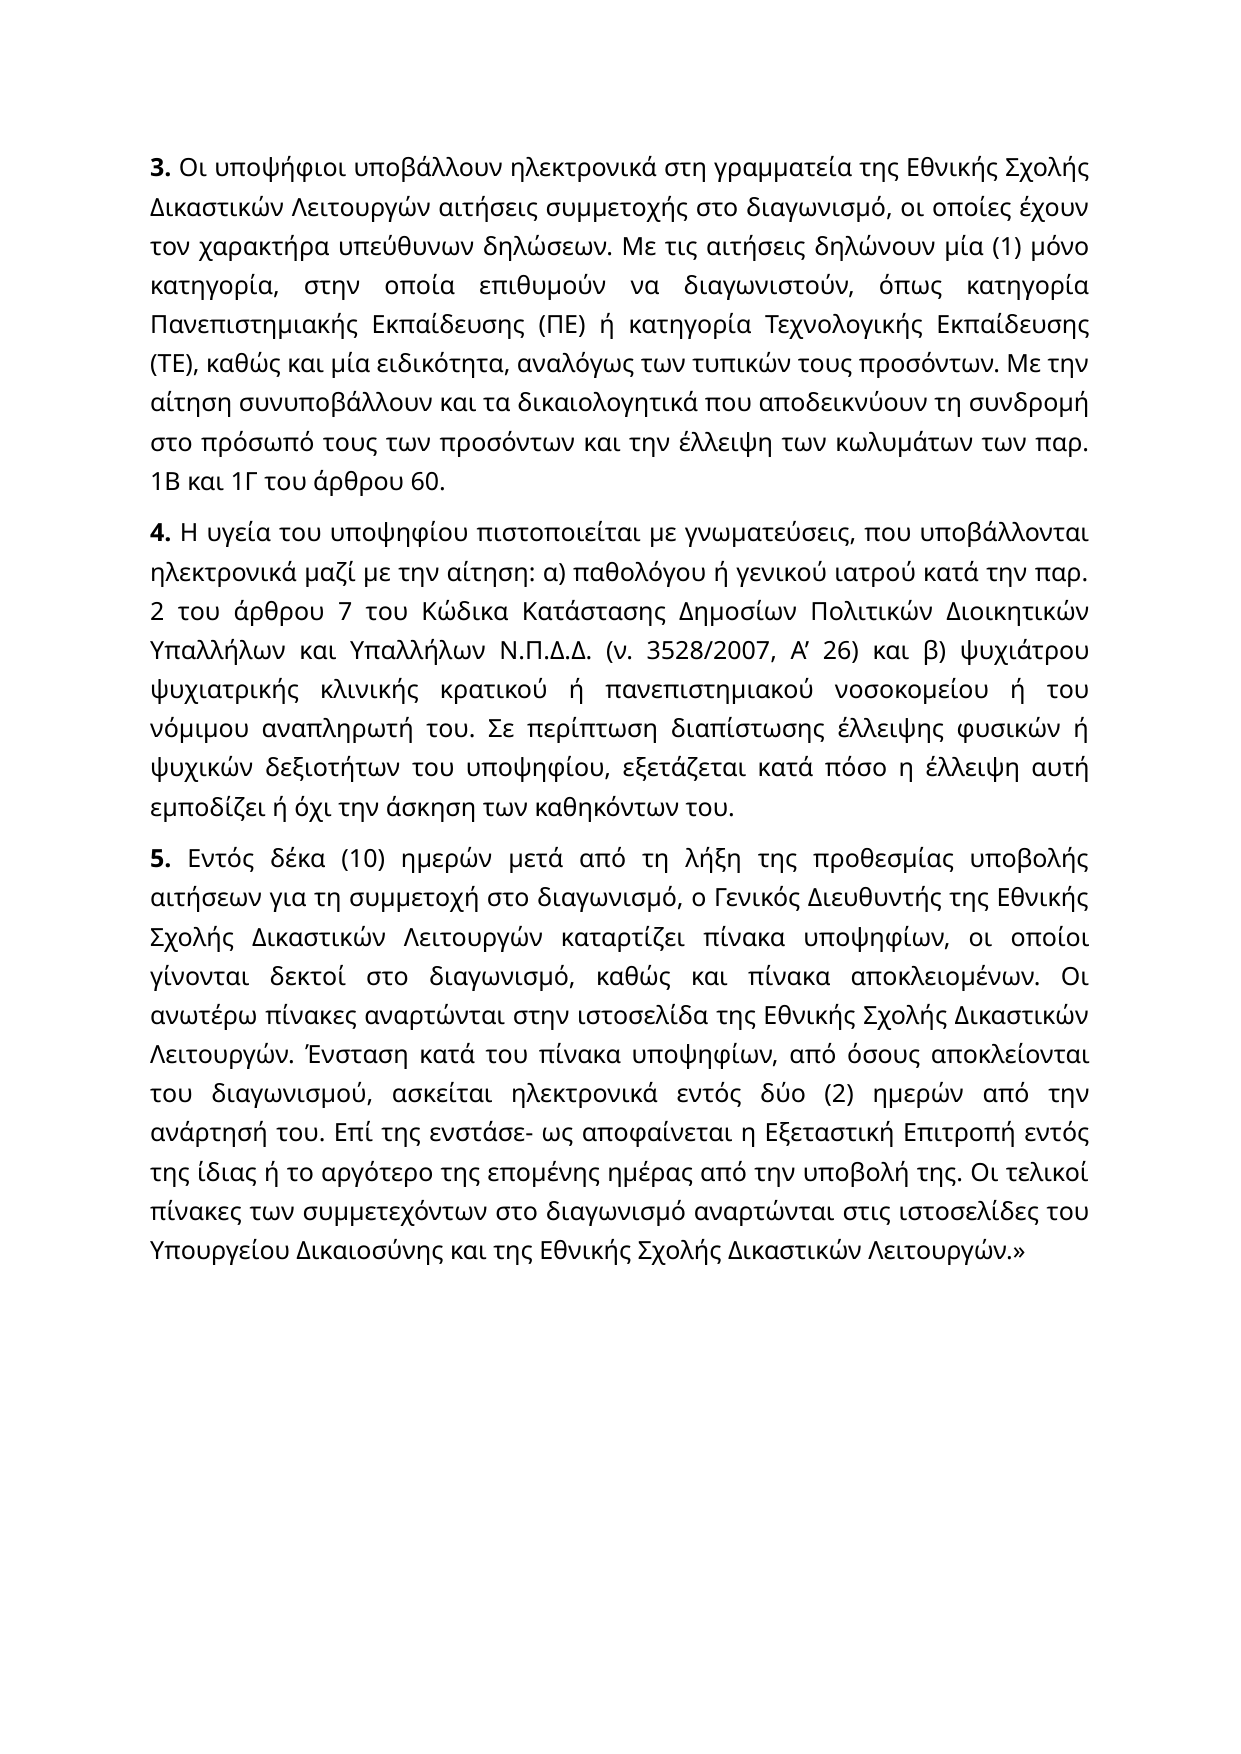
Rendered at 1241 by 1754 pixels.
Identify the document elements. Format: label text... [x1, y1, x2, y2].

text 5. Εντός δέκα (10) ημερών μετά από τη λήξη της προθεσμίας υποβολής αιτήσεων για τη συμμετοχή στο διαγωνισμό, ο Γενικός Διευθυντής της Εθνικής Σχολής Δικαστικών Λειτουργών καταρτίζει πίνακα υποψηφίων, οι οποίοι γίνονται δεκτοί στο διαγωνισμό, καθώς και πίνακα αποκλειομένων. Οι ανωτέρω πίνακες αναρτώνται στην ιστοσελίδα της Εθνικής Σχολής Δικαστικών Λειτουργών. Ένσταση κατά του πίνακα υποψηφίων, από όσους αποκλείονται του διαγωνισμού, ασκείται ηλεκτρονικά εντός δύο (2) ημερών από την ανάρτησή του. Επί της ενστάσε- ως αποφαίνεται η Εξεταστική Επιτροπή εντός της ίδιας ή το αργότερο της επομένης ημέρας από την υποβολή της. Οι τελικοί πίνακες των συμμετεχόντων στο διαγωνισμό αναρτώνται στις ιστοσελίδες του Υπουργείου Δικαιοσύνης και της Εθνικής Σχολής Δικαστικών Λειτουργών.» [150, 841, 1090, 1267]
text 4. Η υγεία του υποψηφίου πιστοποιείται με γνωματεύσεις, που υποβάλλονται ηλεκτρονικά μαζί με την αίτηση: α) παθολόγου ή γενικού ιατρού κατά την παρ. 2 του άρθρου 7 του Κώδικα Κατάστασης Δημοσίων Πολιτικών Διοικητικών Υπαλλήλων και Υπαλλήλων Ν.Π.Δ.Δ. (ν. 3528/2007, Α’ 26) και β) ψυχιάτρου ψυχιατρικής κλινικής κρατικού ή πανεπιστημιακού νοσοκομείου ή του νόμιμου αναπληρωτή του. Σε περίπτωση διαπίστωσης έλλειψης φυσικών ή ψυχικών δεξιοτήτων του υποψηφίου, εξετάζεται κατά πόσο η έλλειψη αυτή εμποδίζει ή όχι την άσκηση των καθηκόντων του. [150, 515, 1090, 823]
text 3. Οι υποψήφιοι υποβάλλουν ηλεκτρονικά στη γραμματεία της Εθνικής Σχολής Δικαστικών Λειτουργών αιτήσεις συμμετοχής στο διαγωνισμό, οι οποίες έχουν τον χαρακτήρα υπεύθυνων δηλώσεων. Με τις αιτήσεις δηλώνουν μία (1) μόνο κατηγορία, στην οποία επιθυμούν να διαγωνιστούν, όπως κατηγορία Πανεπιστημιακής Εκπαίδευσης (ΠΕ) ή κατηγορία Τεχνολογικής Εκπαίδευσης (ΤΕ), καθώς και μία ειδικότητα, αναλόγως των τυπικών τους προσόντων. Με την αίτηση συνυποβάλλουν και τα δικαιολογητικά που αποδεικνύουν τη συνδρομή στο πρόσωπό τους των προσόντων και την έλλειψη των κωλυμάτων των παρ. 1Β και 1Γ του άρθρου 60. [150, 150, 1090, 497]
